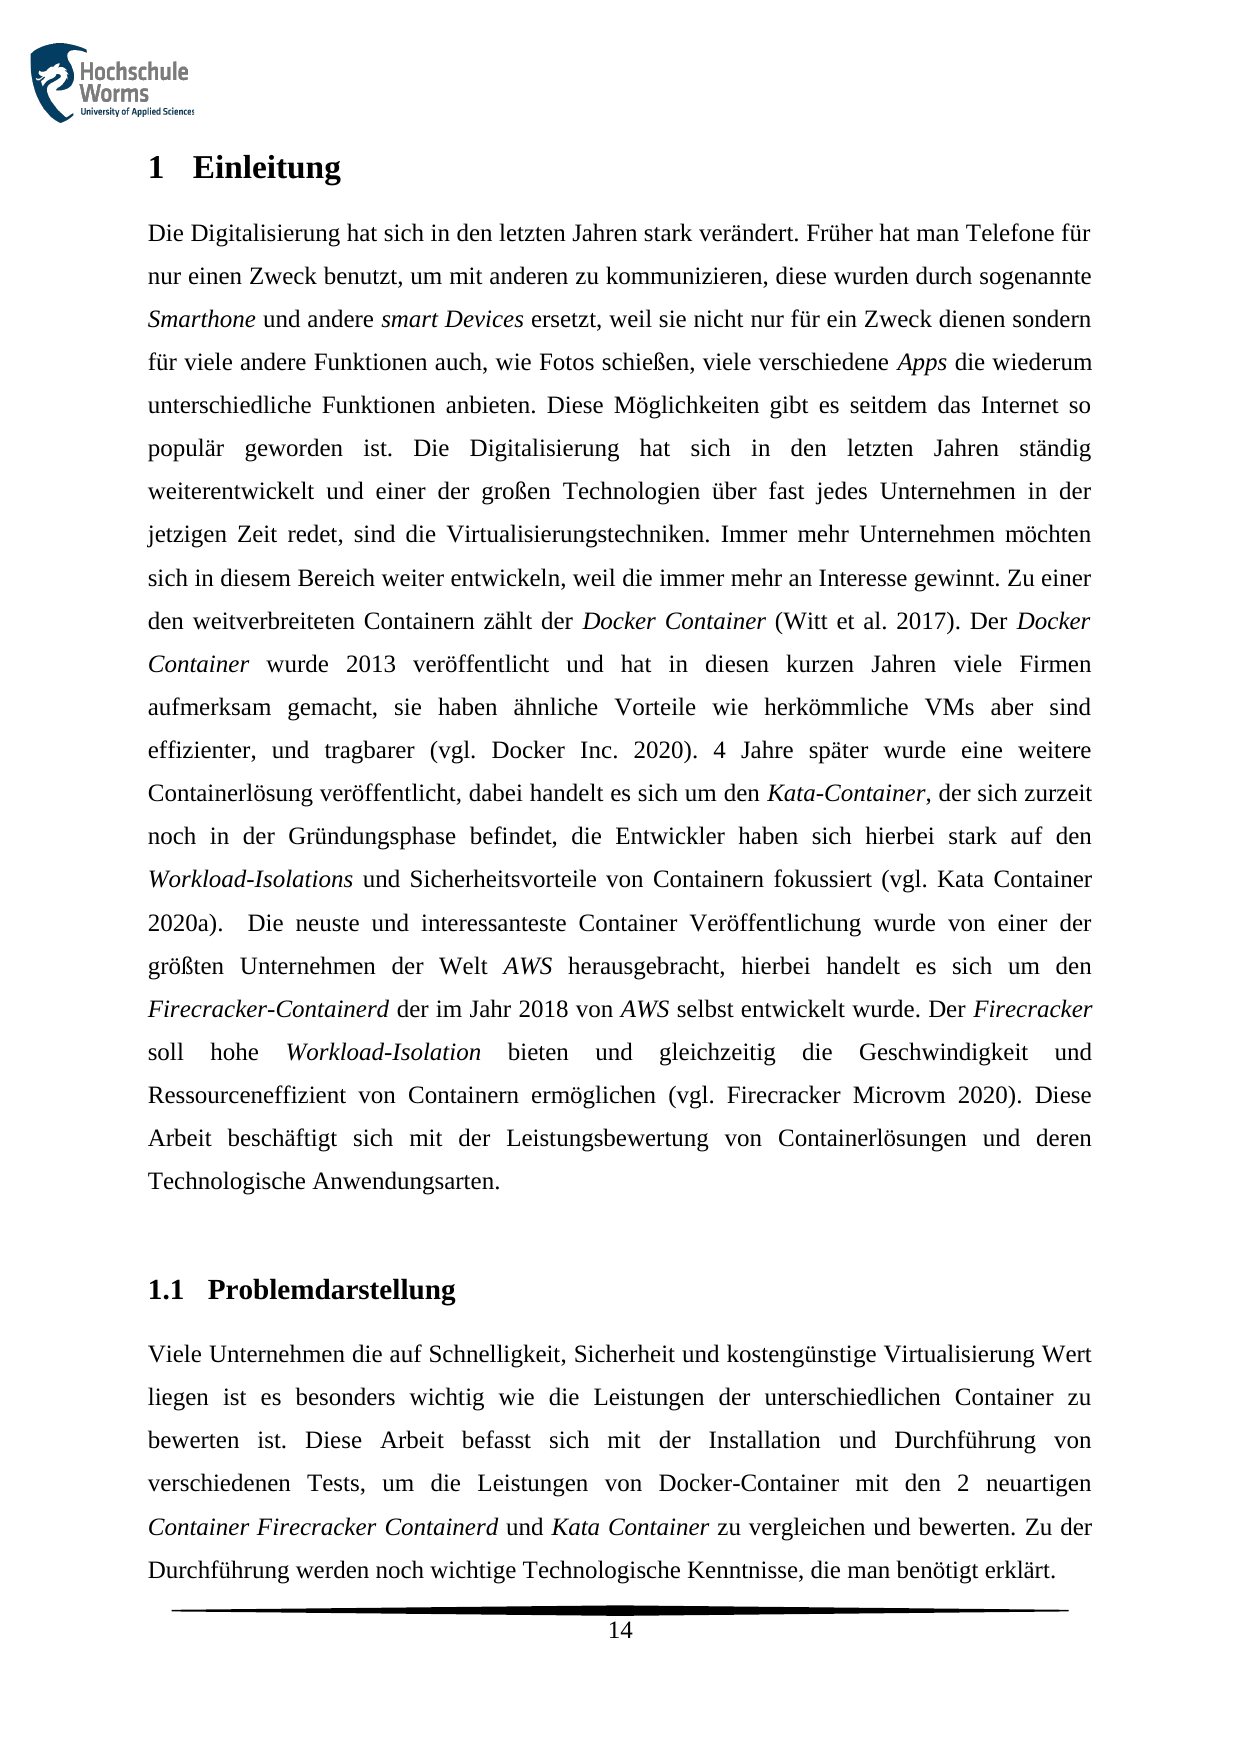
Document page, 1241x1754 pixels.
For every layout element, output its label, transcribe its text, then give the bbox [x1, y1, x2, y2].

subtitle Einleitung [148, 148, 1092, 186]
subtitle Problemdarstellung [148, 1272, 1092, 1306]
text Die Digitalisierung hat sich in den letzten Jahren stark verändert. Früher hat man Telefone für nur einen Zweck benutzt, um mit anderen zu kommunizieren, diese wurden durch sogenannte Smarthone und andere smart Devices ersetzt, weil sie nicht nur für ein Zweck dienen sondern für viele andere Funktionen auch, wie Fotos schießen, viele verschiedene Apps die wiederum unterschiedliche Funktionen anbieten. Diese Möglichkeiten gibt es seitdem das Internet so populär geworden ist. Die Digitalisierung hat sich in den letzten Jahren ständig weiterentwickelt und einer der großen Technologien über fast jedes Unternehmen in der jetzigen Zeit redet, sind die Virtualisierungstechniken. Immer mehr Unternehmen möchten sich in diesem Bereich weiter entwickeln, weil die immer mehr an Interesse gewinnt. Zu einer den weitverbreiteten Containern zählt der Docker Container (Witt et al. 2017). Der Docker Container wurde 2013 veröffentlicht und hat in diesen kurzen Jahren viele Firmen aufmerksam gemacht, sie haben ähnliche Vorteile wie herkömmliche VMs aber sind effizienter, und tragbarer (vgl. Docker Inc. 2020). 4 Jahre später wurde eine weitere Containerlösung veröffentlicht, dabei handelt es sich um den Kata-Container, der sich zurzeit noch in der Gründungsphase befindet, die Entwickler haben sich hierbei stark auf den Workload-Isolations und Sicherheitsvorteile von Containern fokussiert (vgl. Kata Container 2020a). Die neuste und interessanteste Container Veröffentlichung wurde von einer der größten Unternehmen der Welt AWS herausgebracht, hierbei handelt es sich um den Firecracker-Containerd der im Jahr 2018 von AWS selbst entwickelt wurde. Der Firecracker soll hohe Workload-Isolation bieten und gleichzeitig die Geschwindigkeit und Ressourceneffizient von Containern ermöglichen (vgl. Firecracker Microvm 2020). Diese Arbeit beschäftigt sich mit der Leistungsbewertung von Containerlösungen und deren Technologische Anwendungsarten. [148, 218, 1092, 1195]
text Viele Unternehmen die auf Schnelligkeit, Sicherheit und kostengünstige Virtualisierung Wert liegen ist es besonders wichtig wie die Leistungen der unterschiedlichen Container zu bewerten ist. Diese Arbeit befasst sich mit der Installation und Durchführung von verschiedenen Tests, um die Leistungen von Docker-Container mit den 2 neuartigen Container Firecracker Containerd und Kata Container zu vergleichen und bewerten. Zu der Durchführung werden noch wichtige Technologische Kenntnisse, die man benötigt erklärt. [148, 1339, 1092, 1583]
